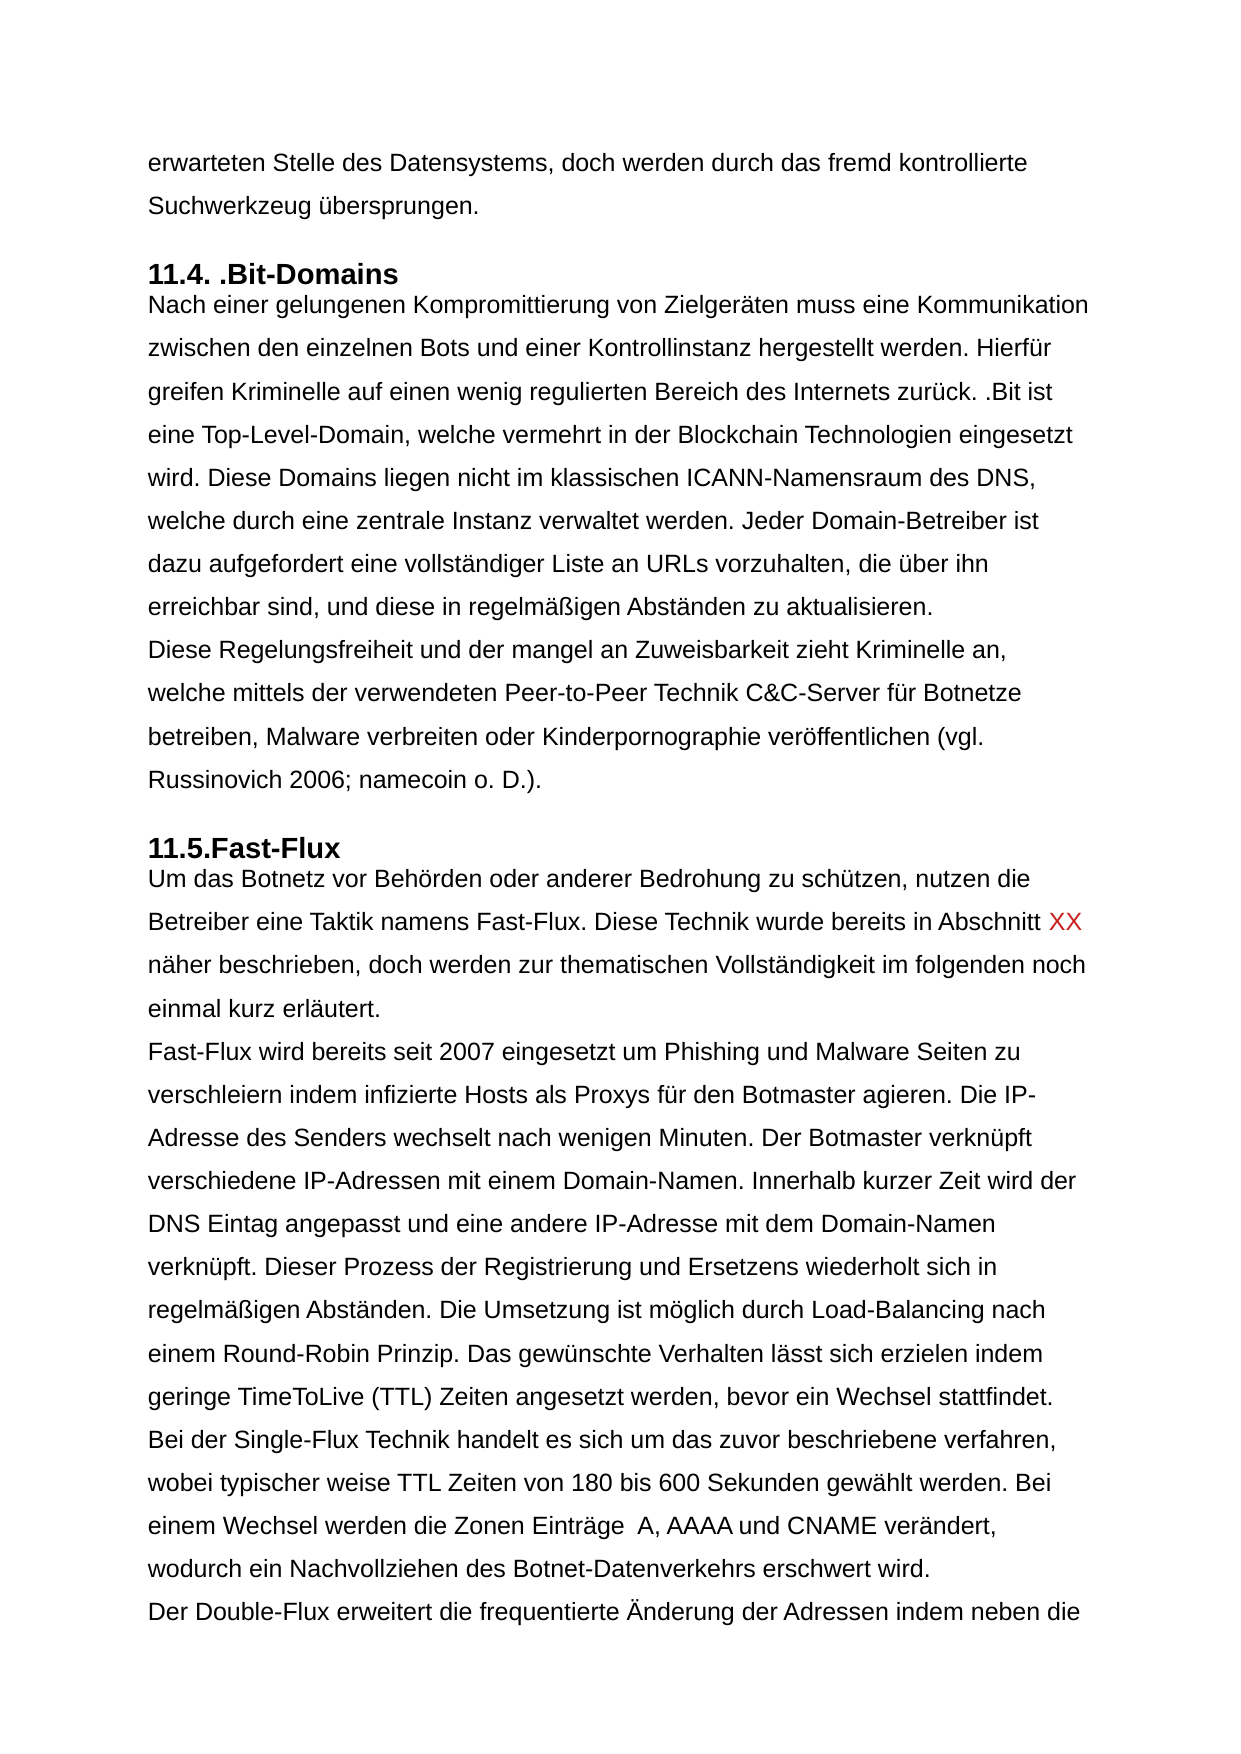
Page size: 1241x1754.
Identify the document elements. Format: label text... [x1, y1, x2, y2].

subtitle 11.5.Fast-Flux [148, 831, 1093, 864]
text Nach einer gelungenen Kompromittierung von Zielgeräten muss eine Kommunikation zwischen den einzelnen Bots und einer Kontrollinstanz hergestellt werden. Hierfür greifen Kriminelle auf einen wenig regulierten Bereich des Internets zurück. .Bit ist eine Top-Level-Domain, welche vermehrt in der Blockchain Technologien eingesetzt wird. Diese Domains liegen nicht im klassischen ICANN-Namensraum des DNS, welche durch eine zentrale Instanz verwaltet werden. Jeder Domain-Betreiber ist dazu aufgefordert eine vollständiger Liste an URLs vorzuhalten, die über ihn erreichbar sind, und diese in regelmäßigen Abständen zu aktualisieren. Diese Regelungsfreiheit und der mangel an Zuweisbarkeit zieht Kriminelle an, welche mittels der verwendeten Peer-to-Peer Technik C&C-Server für Botnetze betreiben, Malware verbreiten oder Kinderpornographie veröffentlichen (vgl. Russinovich 2006; namecoin o. D.). [148, 290, 1093, 793]
subtitle 11.4. .Bit-Domains [148, 257, 1093, 290]
text Um das Botnetz vor Behörden oder anderer Bedrohung zu schützen, nutzen die Betreiber eine Taktik namens Fast-Flux. Diese Technik wurde bereits in Abschnitt XX näher beschrieben, doch werden zur thematischen Vollständigkeit im folgenden noch einmal kurz erläutert. Fast-Flux wird bereits seit 2007 eingesetzt um Phishing und Malware Seiten zu verschleiern indem infizierte Hosts als Proxys für den Botmaster agieren. Die IP-Adresse des Senders wechselt nach wenigen Minuten. Der Botmaster verknüpft verschiedene IP-Adressen mit einem Domain-Namen. Innerhalb kurzer Zeit wird der DNS Eintag angepasst und eine andere IP-Adresse mit dem Domain-Namen verknüpft. Dieser Prozess der Registrierung und Ersetzens wiederholt sich in regelmäßigen Abständen. Die Umsetzung ist möglich durch Load-Balancing nach einem Round-Robin Prinzip. Das gewünschte Verhalten lässt sich erzielen indem geringe TimeToLive (TTL) Zeiten angesetzt werden, bevor ein Wechsel stattfindet. Bei der Single-Flux Technik handelt es sich um das zuvor beschriebene verfahren, wobei typischer weise TTL Zeiten von 180 bis 600 Sekunden gewählt werden. Bei einem Wechsel werden die Zonen Einträge A, AAAA und CNAME verändert, wodurch ein Nachvollziehen des Botnet-Datenverkehrs erschwert wird. Der Double-Flux erweitert die frequentierte Änderung der Adressen indem neben die [148, 864, 1093, 1626]
text erwarteten Stelle des Datensystems, doch werden durch das fremd kontrollierte Suchwerkzeug übersprungen. [148, 148, 1093, 219]
